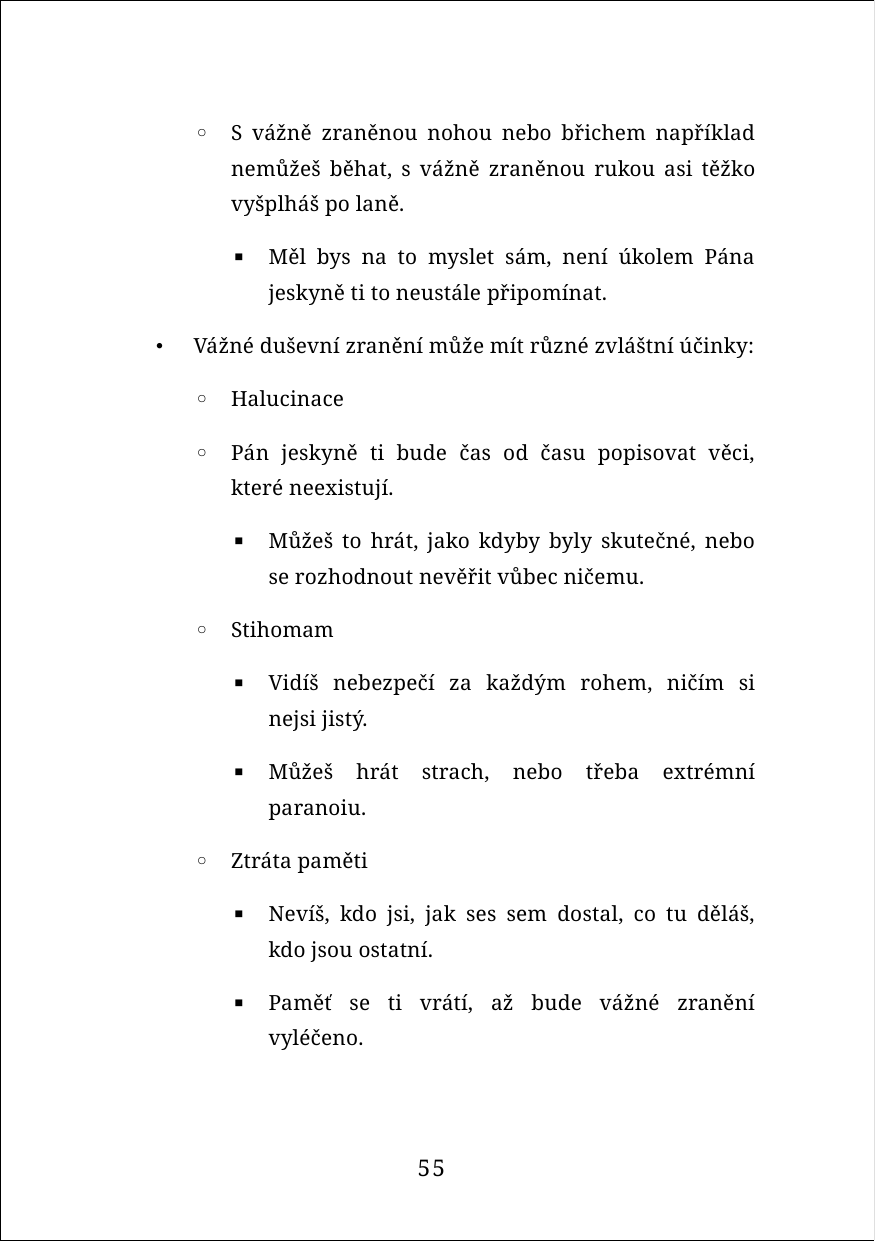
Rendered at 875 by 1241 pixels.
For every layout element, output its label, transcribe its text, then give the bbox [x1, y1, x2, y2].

list Můžeš to hrát, jako kdyby byly skutečné, nebo se rozhodnout nevěřit vůbec ničemu. [231, 526, 756, 590]
list Halucinace [193, 384, 756, 413]
list Stihomam [193, 615, 756, 644]
list Vidíš nebezpečí za každým rohem, ničím si nejsi jistý. [231, 668, 756, 732]
list Ztráta paměti [193, 846, 756, 874]
list Nevíš, kdo jsi, jak ses sem dostal, co tu děláš, kdo jsou ostatní. [231, 899, 756, 963]
list Paměť se ti vrátí, až bude vážné zranění vyléčeno. [231, 988, 756, 1052]
list Vážné duševní zranění může mít různé zvláštní účinky: [156, 331, 756, 360]
list Můžeš hrát strach, nebo třeba extrémní paranoiu. [231, 757, 756, 821]
list Měl bys na to myslet sám, není úkolem Pána jeskyně ti to neustále připomínat. [231, 242, 756, 306]
list S vážně zraněnou nohou nebo břichem například nemůžeš běhat, s vážně zraněnou rukou asi těžko vyšplháš po laně. [193, 118, 756, 218]
list Pán jeskyně ti bude čas od času popisovat věci, které neexistují. [193, 438, 756, 502]
